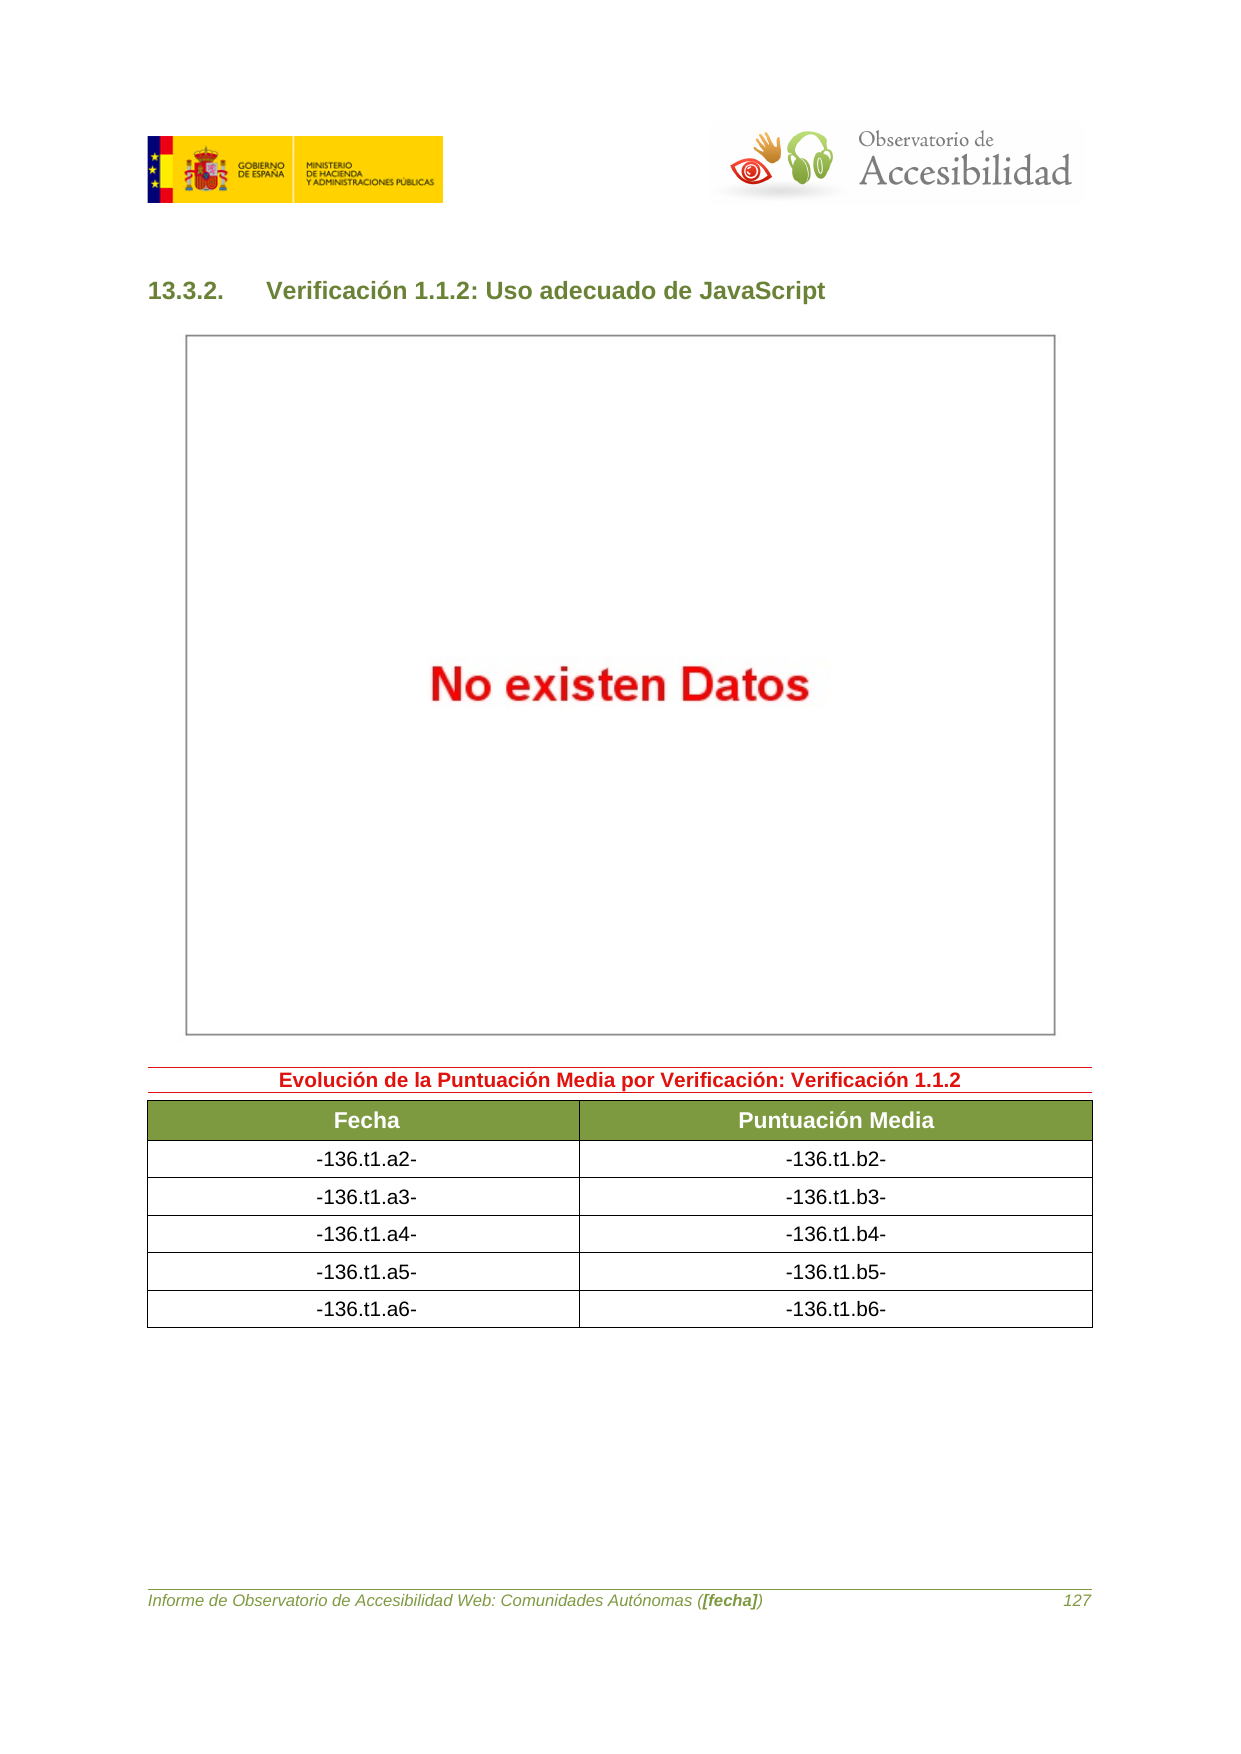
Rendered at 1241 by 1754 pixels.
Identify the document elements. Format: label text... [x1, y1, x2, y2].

table_cell -136.t1.b2- [580, 1141, 1092, 1177]
picture [710, 122, 1086, 205]
table_cell -136.t1.a5- [148, 1253, 579, 1290]
table_header Fecha [148, 1101, 579, 1140]
table_cell -136.t1.b6- [580, 1291, 1092, 1327]
table_cell -136.t1.a2- [148, 1141, 579, 1177]
table_cell -136.t1.b5- [580, 1253, 1092, 1290]
table_cell -136.t1.b3- [580, 1178, 1092, 1215]
picture [147, 136, 443, 203]
table_header Puntuación Media [580, 1101, 1092, 1140]
table_cell -136.t1.a6- [148, 1291, 579, 1327]
picture [178, 332, 1062, 1042]
list Verificación 1.1.2: Uso adecuado de JavaScript [148, 276, 1092, 304]
table_cell -136.t1.a3- [148, 1178, 579, 1215]
text Evolución de la Puntuación Media por Verificación: Verificación 1.1.2 [148, 1068, 1092, 1092]
table_cell -136.t1.b4- [580, 1216, 1092, 1252]
table_cell -136.t1.a4- [148, 1216, 579, 1252]
